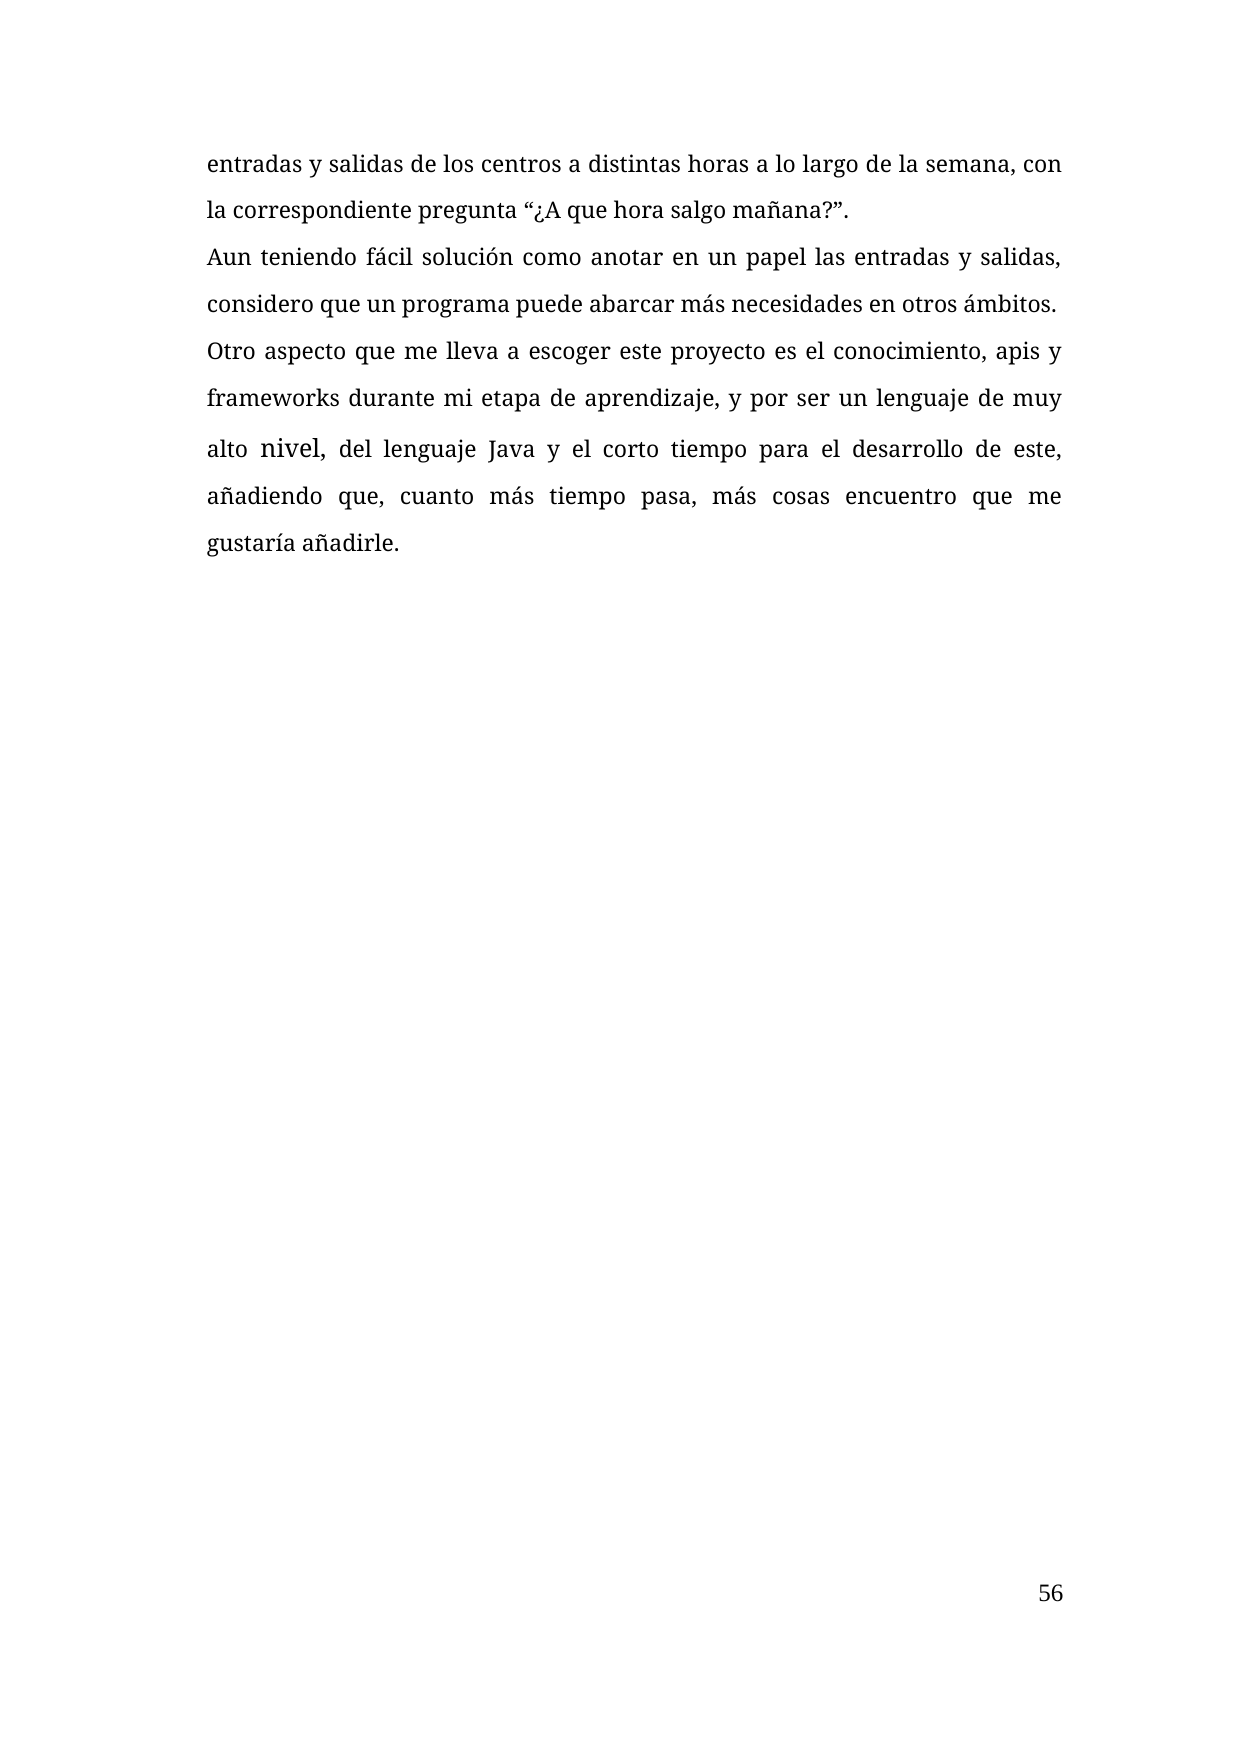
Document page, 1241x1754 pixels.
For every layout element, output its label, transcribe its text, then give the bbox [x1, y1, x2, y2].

text Aun teniendo fácil solución como anotar en un papel las entradas y salidas, considero que un programa puede abarcar más necesidades en otros ámbitos. [207, 241, 1063, 319]
text Otro aspecto que me lleva a escoger este proyecto es el conocimiento, apis y frameworks durante mi etapa de aprendizaje, y por ser un lenguaje de muy alto nivel, del lenguaje Java y el corto tiempo para el desarrollo de este, añadiendo que, cuanto más tiempo pasa, más cosas encuentro que me gustaría añadirle. [207, 335, 1063, 558]
text entradas y salidas de los centros a distintas horas a lo largo de la semana, con la correspondiente pregunta “¿A que hora salgo mañana?”. [207, 148, 1063, 226]
